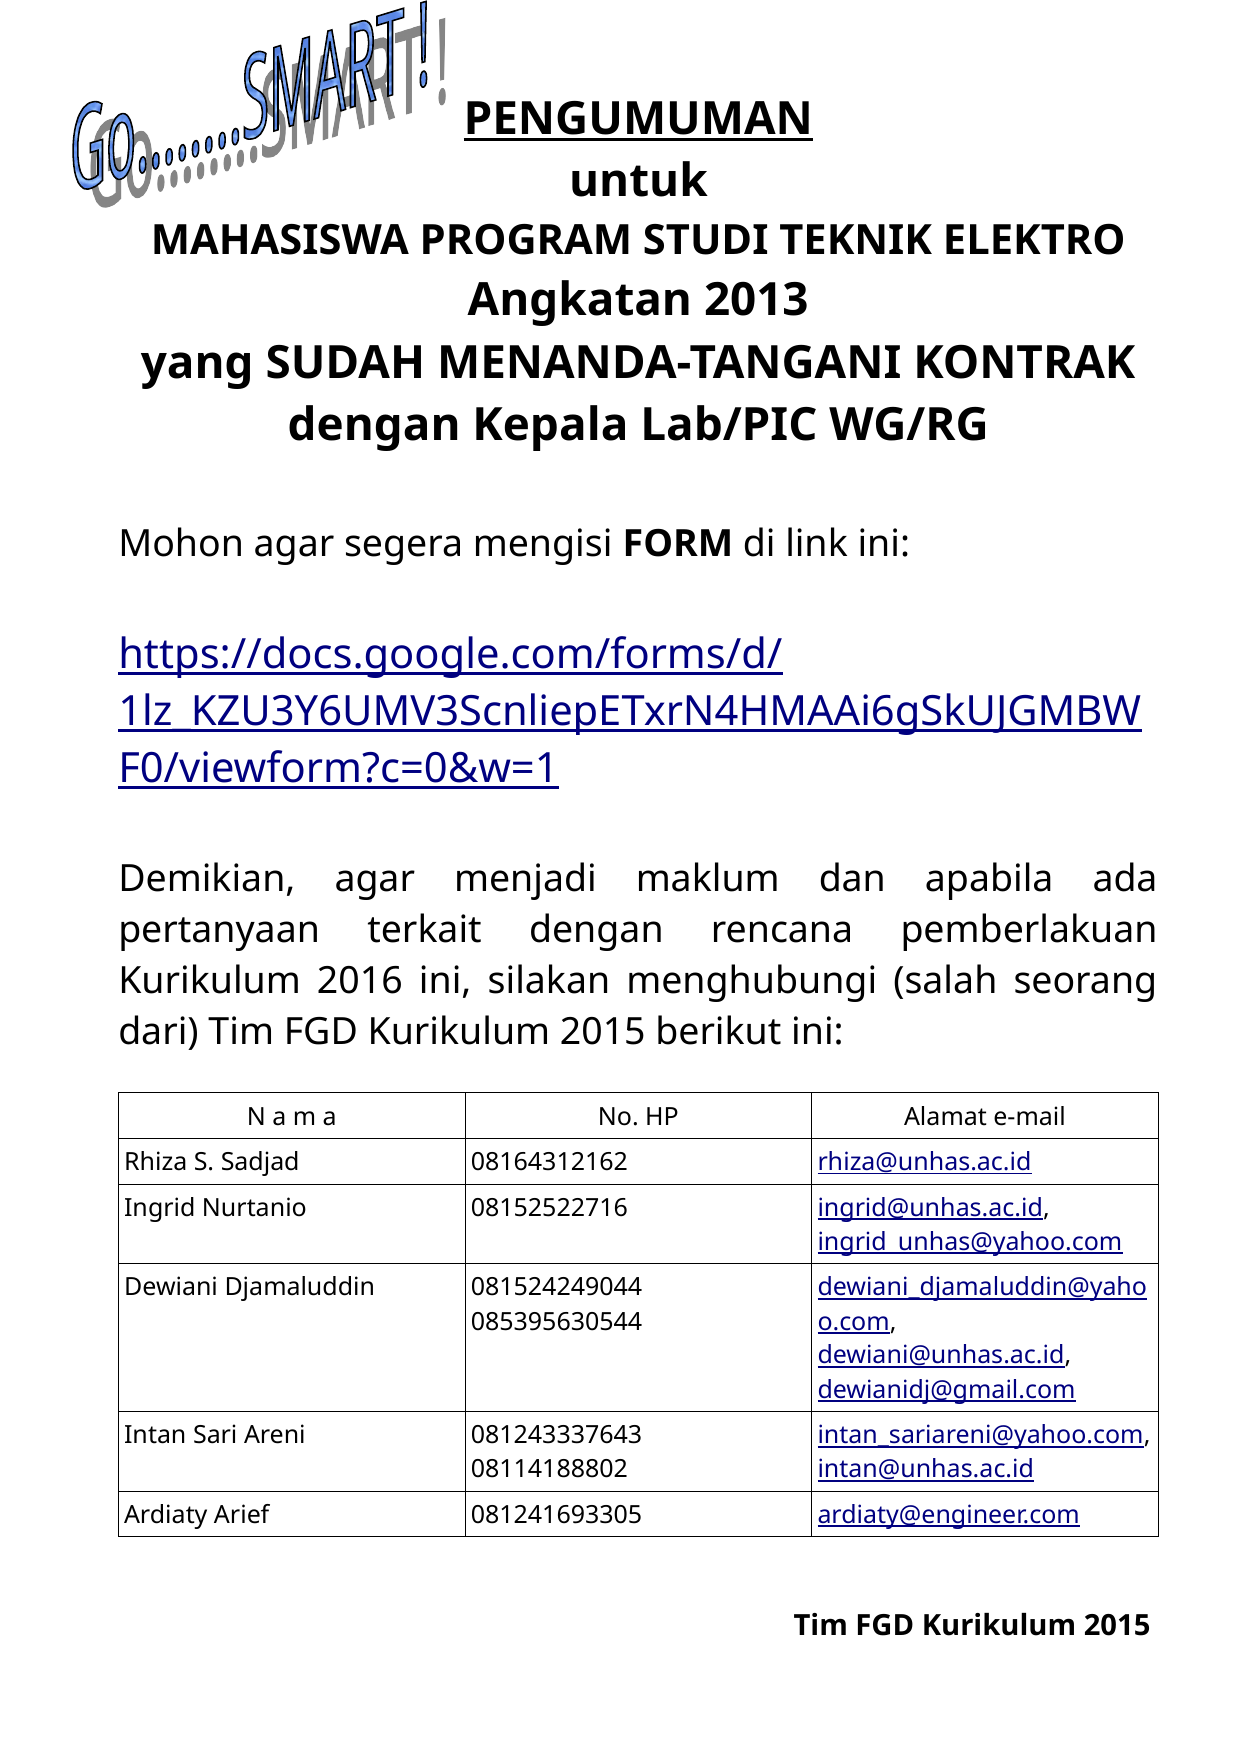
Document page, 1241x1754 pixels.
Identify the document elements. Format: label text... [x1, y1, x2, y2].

table_cell ingrid@unhas.ac.id, ingrid_unhas@yahoo.com [812, 1185, 1158, 1263]
text MAHASISWA PROGRAM STUDI TEKNIK ELEKTRO [118, 210, 1158, 267]
table_cell 081243337643 08114188802 [466, 1412, 811, 1491]
table_header Alamat e-mail [812, 1093, 1158, 1138]
text Mohon agar segera mengisi FORM di link ini: [118, 516, 1158, 567]
table_cell 08164312162 [466, 1139, 811, 1183]
picture [220, 134, 224, 147]
table_header No. HP [466, 1093, 811, 1138]
text dengan Kepala Lab/PIC WG/RG [118, 392, 1158, 454]
text PENGUMUMAN [298, 85, 1158, 148]
text Angkatan 2013 [118, 267, 1158, 329]
picture [167, 151, 171, 163]
table_cell Ingrid Nurtanio [119, 1185, 465, 1263]
picture [74, 103, 101, 188]
table_cell rhiza@unhas.ac.id [812, 1139, 1158, 1183]
text [118, 85, 279, 148]
picture [110, 115, 132, 178]
table_cell Dewiani Djamaluddin [119, 1264, 465, 1411]
table_cell dewiani_djamaluddin@yahoo.com, dewiani@unhas.ac.id, dewianidj@gmail.com [812, 1264, 1158, 1411]
picture [352, 22, 374, 106]
table_cell intan_sariareni@yahoo.com, intan@unhas.ac.id [812, 1412, 1158, 1491]
text Tim FGD Kurikulum 2015 [118, 1604, 1158, 1644]
picture [154, 155, 158, 167]
picture [207, 139, 211, 151]
table_cell 08152522716 [466, 1185, 811, 1263]
table_header N a m a [119, 1093, 465, 1138]
text untuk [118, 148, 1158, 210]
table_cell Ardiaty Arief [119, 1492, 465, 1536]
table_cell ardiaty@engineer.com [812, 1492, 1158, 1536]
table_cell Intan Sari Areni [119, 1412, 465, 1491]
picture [275, 39, 308, 129]
table_cell 081241693305 [466, 1492, 811, 1536]
text [279, 85, 291, 148]
picture [378, 10, 402, 94]
picture [246, 53, 265, 138]
table_cell Rhiza S. Sadjad [119, 1139, 465, 1183]
text yang SUDAH MENANDA-TANGANI KONTRAK [118, 329, 1158, 392]
text Demikian, agar menjadi maklum dan apabila ada pertanyaan terkait dengan rencana pemberlakuan Kurikulum 2016 ini, silakan menghubungi (salah seorang dari) Tim FGD Kurikulum 2015 berikut ini: [118, 851, 1158, 1055]
text https://docs.google.com/forms/d/1lz_KZU3Y6UMV3ScnliepETxrN4HMAAi6gSkUJGMBWF0/viewform?c=0&w=1 [118, 624, 1158, 794]
picture [316, 32, 344, 117]
table_cell 081524249044 085395630544 [466, 1264, 811, 1411]
